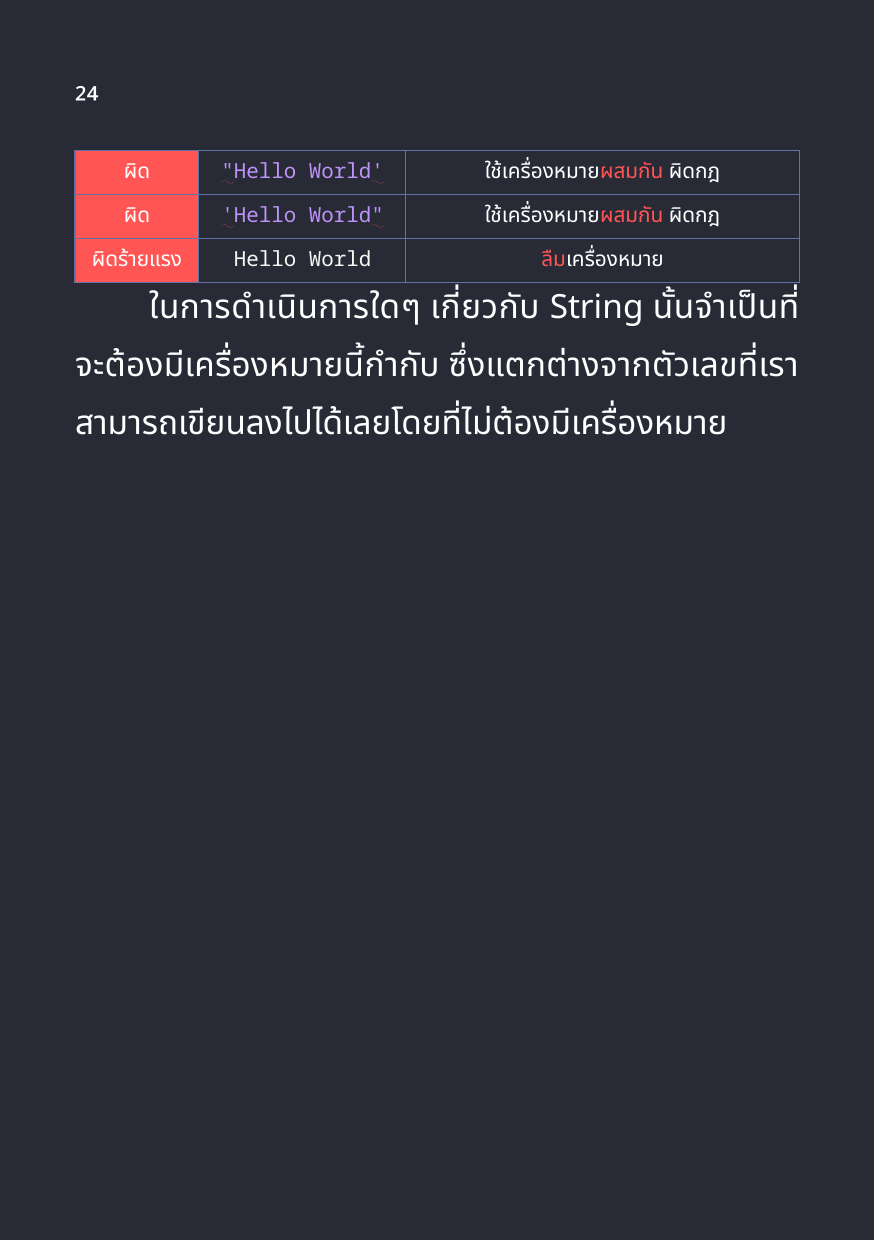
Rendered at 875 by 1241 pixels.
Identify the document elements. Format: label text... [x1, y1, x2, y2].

table_cell ผิดร้ายแรง [76, 239, 198, 282]
table_cell ใช้เครื่องหมายผสมกัน ผิดกฎ [406, 151, 799, 194]
table_cell ผิด [76, 151, 198, 194]
table_cell Hello World [199, 239, 405, 282]
text ในการดำเนินการใดๆ เกี่ยวกับ String นั้นจำเป็นที่จะต้องมีเครื่องหมายนี้กำกับ ซึ่งแตกต่างจากตัวเลขที่เราสามารถเขียนลงไปได้เลยโดยที่ไม่ต้องมีเครื่องหมาย [75, 283, 799, 449]
table_cell ผิด [76, 195, 198, 238]
table_cell ลืมเครื่องหมาย [406, 239, 799, 282]
table_cell ใช้เครื่องหมายผสมกัน ผิดกฎ [406, 195, 799, 238]
table_cell 'Hello World" [199, 195, 405, 238]
table_cell "Hello World' [199, 151, 405, 194]
